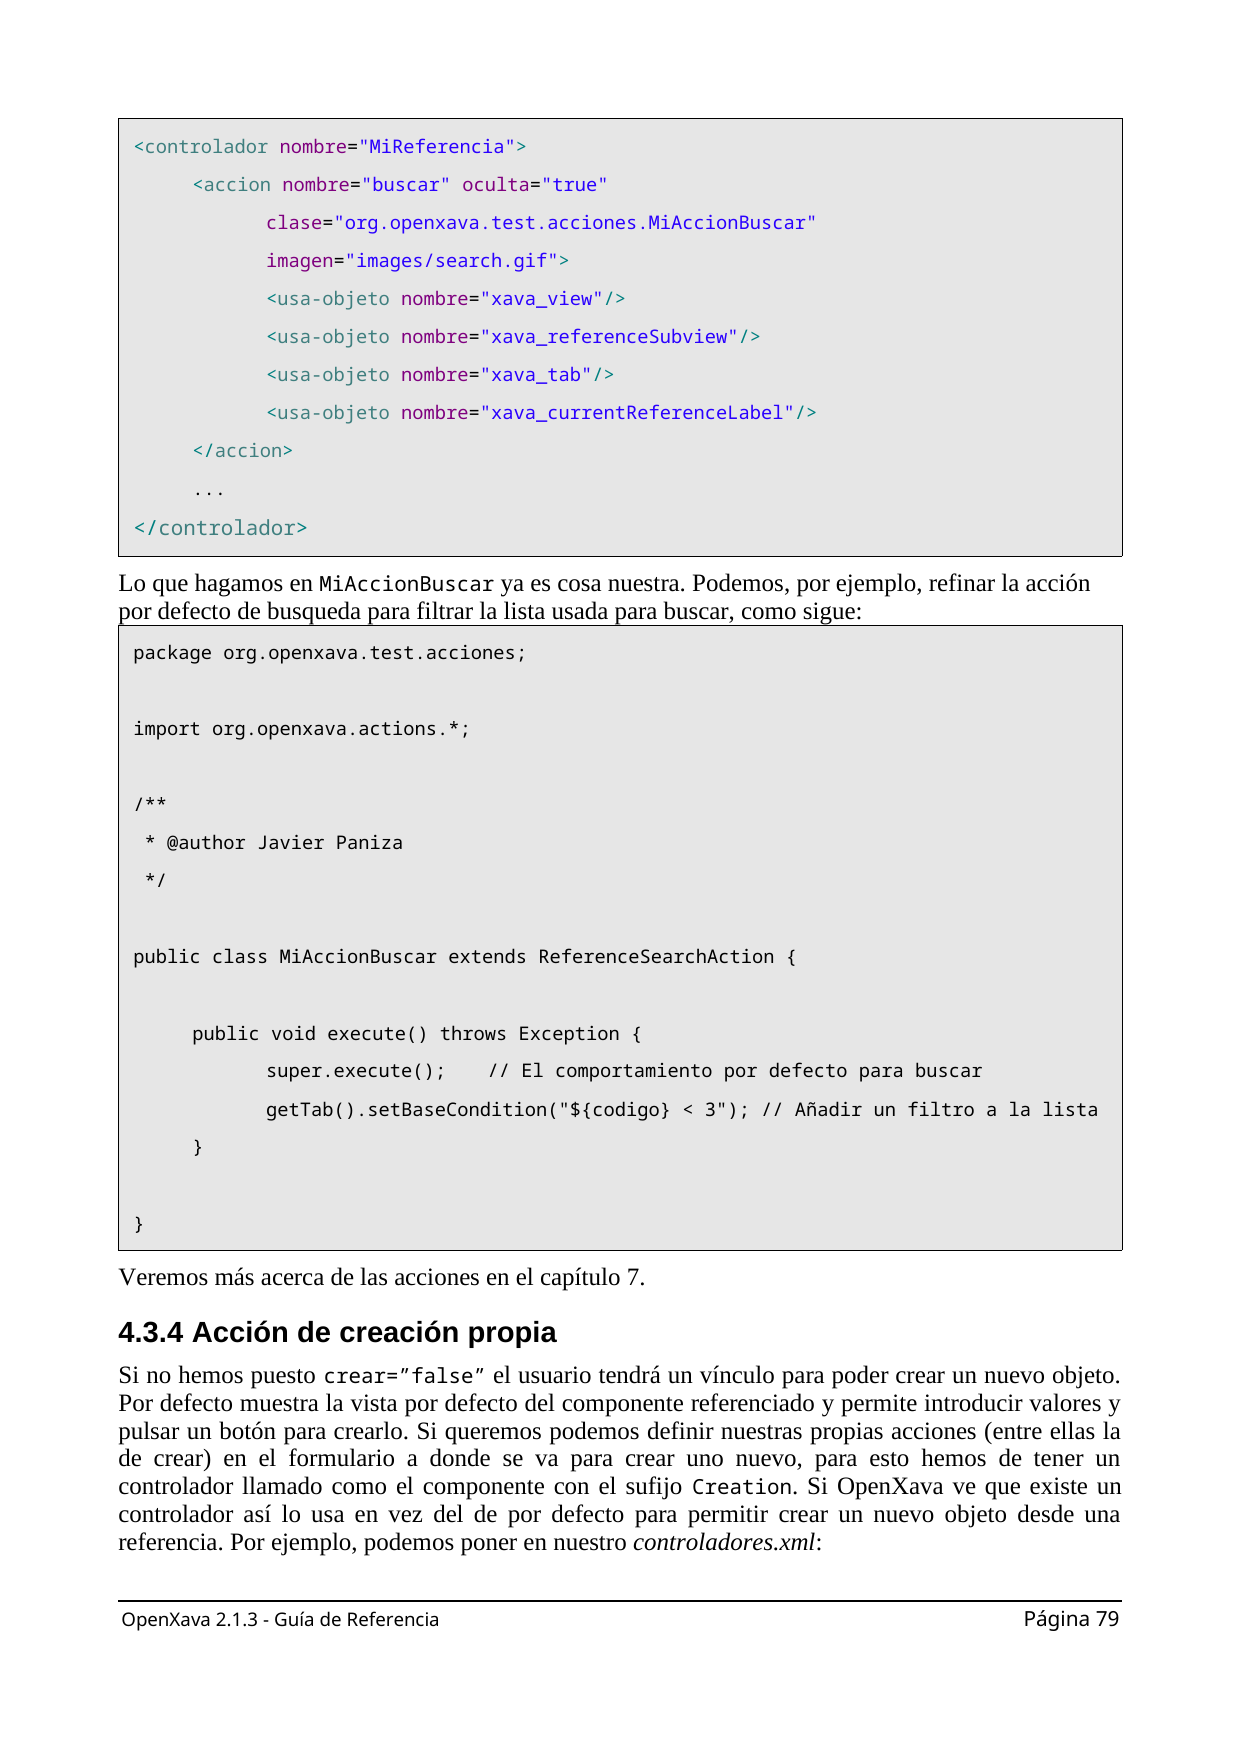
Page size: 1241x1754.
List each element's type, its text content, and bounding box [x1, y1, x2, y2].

text } [119, 1119, 1122, 1157]
text <controlador nombre="MiReferencia"> [119, 119, 1122, 156]
text super.execute(); // El comportamiento por defecto para buscar [119, 1043, 1122, 1081]
text <usa-objeto nombre="xava_view"/> [119, 270, 1122, 308]
text public class MiAccionBuscar extends ReferenceSearchAction { [119, 929, 1122, 967]
text </accion> [119, 422, 1122, 460]
text <usa-objeto nombre="xava_currentReferenceLabel"/> [119, 384, 1122, 422]
text Lo que hagamos en MiAccionBuscar ya es cosa nuestra. Podemos, por ejemplo, refinar la acción por defecto de busqueda para filtrar la lista usada para buscar, como sigue: [118, 569, 1122, 625]
text public void execute() throws Exception { [119, 1005, 1122, 1043]
text <accion nombre="buscar" oculta="true" [119, 156, 1122, 194]
subtitle Acción de creación propia [118, 1316, 1122, 1348]
text /** [119, 777, 1122, 815]
text imagen="images/search.gif"> [119, 232, 1122, 270]
text */ [119, 853, 1122, 891]
text } [119, 1195, 1122, 1250]
text <usa-objeto nombre="xava_referenceSubview"/> [119, 308, 1122, 346]
text Si no hemos puesto crear=”false” el usuario tendrá un vínculo para poder crear un nuevo objeto. Por defecto muestra la vista por defecto del componente referenciado y permite introducir valores y pulsar un botón para crearlo. Si queremos podemos definir nuestras propias acciones (entre ellas la de crear) en el formulario a donde se va para crear uno nuevo, para esto hemos de tener un controlador llamado como el componente con el sufijo Creation. Si OpenXava ve que existe un controlador así lo usa en vez del de por defecto para permitir crear un nuevo objeto desde una referencia. Por ejemplo, podemos poner en nuestro controladores.xml: [118, 1361, 1122, 1556]
text import org.openxava.actions.*; [119, 701, 1122, 739]
text clase="org.openxava.test.acciones.MiAccionBuscar" [119, 194, 1122, 232]
text getTab().setBaseCondition("${codigo} < 3"); // Añadir un filtro a la lista [119, 1081, 1122, 1119]
text <usa-objeto nombre="xava_tab"/> [119, 346, 1122, 384]
text package org.openxava.test.acciones; [119, 626, 1122, 663]
text </controlador> [119, 498, 1122, 556]
text Veremos más acerca de las acciones en el capítulo 7. [118, 1263, 1122, 1291]
text ... [119, 460, 1122, 498]
text * @author Javier Paniza [119, 815, 1122, 853]
